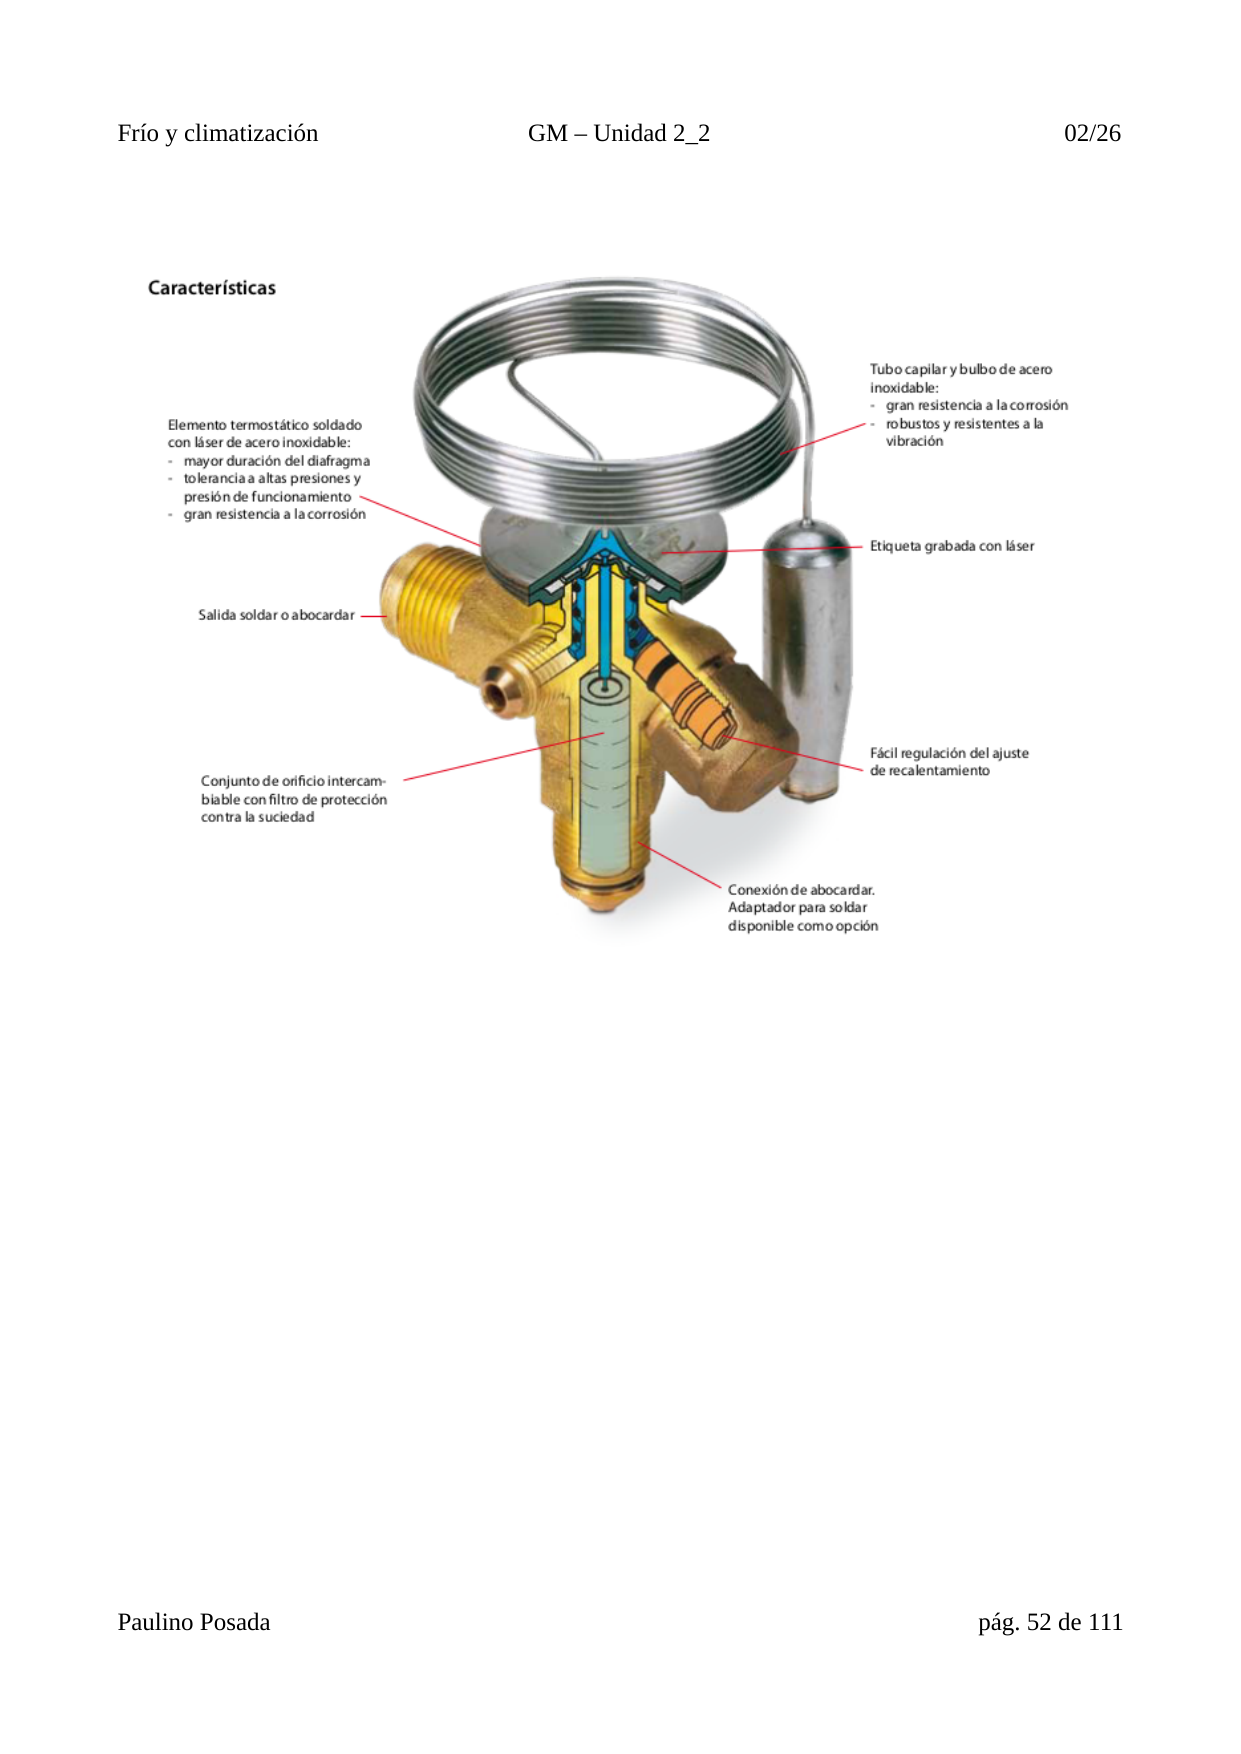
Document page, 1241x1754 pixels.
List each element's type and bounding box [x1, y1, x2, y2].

picture [131, 252, 1136, 964]
